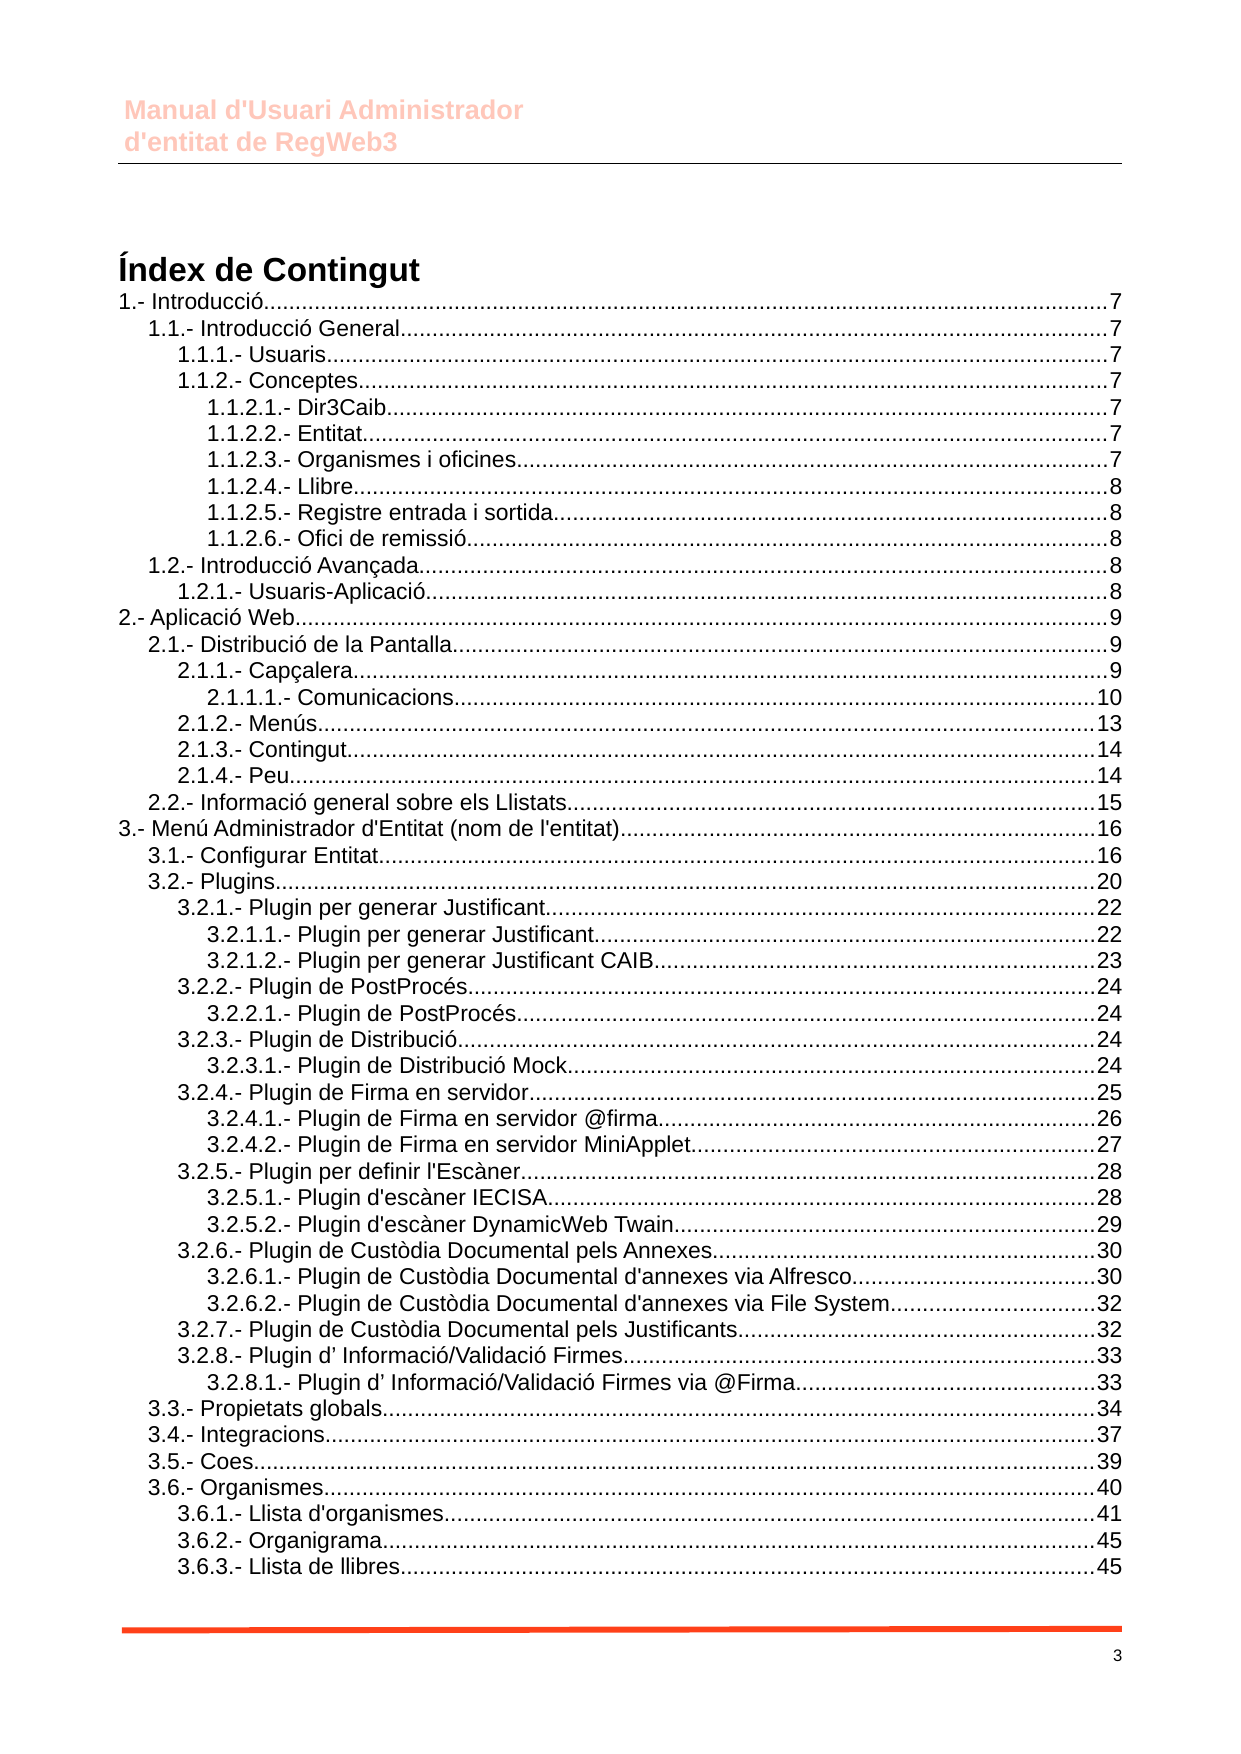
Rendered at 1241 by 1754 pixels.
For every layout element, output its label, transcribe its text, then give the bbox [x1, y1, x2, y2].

subtitle Índex de Contingut [118, 250, 1122, 288]
text 3.2.- Plugins 20 [148, 868, 1122, 894]
text 2.1.4.- Peu 14 [177, 762, 1122, 789]
text 2.1.1.1.- Comunicacions 10 [207, 683, 1122, 710]
text 3.2.2.- Plugin de PostProcés 24 [177, 973, 1122, 1000]
text 1.1.2.6.- Ofici de remissió 8 [207, 525, 1122, 552]
text 1.1.- Introducció General 7 [148, 314, 1122, 341]
text 1.- Introducció 7 [118, 288, 1122, 314]
text 3.2.4.- Plugin de Firma en servidor 25 [177, 1079, 1122, 1105]
text 1.1.2.5.- Registre entrada i sortida 8 [207, 499, 1122, 525]
text 3.3.- Propietats globals 34 [148, 1395, 1122, 1421]
text 1.1.2.2.- Entitat 7 [207, 420, 1122, 446]
text 2.2.- Informació general sobre els Llistats 15 [148, 789, 1122, 815]
text 1.2.1.- Usuaris-Aplicació 8 [177, 578, 1122, 604]
text 3.5.- Coes 39 [148, 1448, 1122, 1474]
text 3.6.1.- Llista d'organismes 41 [177, 1500, 1122, 1527]
text 2.1.- Distribució de la Pantalla 9 [148, 631, 1122, 657]
text 2.1.1.- Capçalera 9 [177, 657, 1122, 683]
text 3.2.1.1.- Plugin per generar Justificant 22 [207, 921, 1122, 947]
text 3.2.5.2.- Plugin d'escàner DynamicWeb Twain 29 [207, 1211, 1122, 1237]
text 3.1.- Configurar Entitat 16 [148, 842, 1122, 868]
text 2.- Aplicació Web 9 [118, 604, 1122, 631]
text 3.6.- Organismes 40 [148, 1474, 1122, 1500]
text 3.2.2.1.- Plugin de PostProcés 24 [207, 1000, 1122, 1026]
text 3.2.1.- Plugin per generar Justificant 22 [177, 894, 1122, 921]
text 1.1.2.1.- Dir3Caib 7 [207, 393, 1122, 420]
text 3.2.6.1.- Plugin de Custòdia Documental d'annexes via Alfresco 30 [207, 1263, 1122, 1289]
text 3.4.- Integracions 37 [148, 1421, 1122, 1448]
text 3.2.8.1.- Plugin d’ Informació/Validació Firmes via @Firma 33 [207, 1369, 1122, 1395]
text 3.2.5.1.- Plugin d'escàner IECISA 28 [207, 1184, 1122, 1211]
text 3.2.7.- Plugin de Custòdia Documental pels Justificants 32 [177, 1316, 1122, 1342]
text 1.2.- Introducció Avançada 8 [148, 552, 1122, 578]
text 1.1.1.- Usuaris 7 [177, 341, 1122, 367]
text 3.2.4.2.- Plugin de Firma en servidor MiniApplet 27 [207, 1131, 1122, 1158]
text 3.2.6.2.- Plugin de Custòdia Documental d'annexes via File System 32 [207, 1289, 1122, 1316]
text 3.2.5.- Plugin per definir l'Escàner 28 [177, 1158, 1122, 1184]
text 3.2.3.- Plugin de Distribució 24 [177, 1026, 1122, 1052]
text 3.2.6.- Plugin de Custòdia Documental pels Annexes 30 [177, 1237, 1122, 1263]
text 1.1.2.3.- Organismes i oficines 7 [207, 446, 1122, 473]
text 3.2.8.- Plugin d’ Informació/Validació Firmes 33 [177, 1342, 1122, 1369]
text 2.1.3.- Contingut 14 [177, 736, 1122, 762]
text 3.2.4.1.- Plugin de Firma en servidor @firma 26 [207, 1105, 1122, 1131]
text 3.- Menú Administrador d'Entitat (nom de l'entitat) 16 [118, 815, 1122, 842]
text 1.1.2.- Conceptes 7 [177, 367, 1122, 393]
text 3.6.3.- Llista de llibres 45 [177, 1553, 1122, 1579]
text 2.1.2.- Menús 13 [177, 710, 1122, 736]
text 3.6.2.- Organigrama 45 [177, 1527, 1122, 1553]
text 1.1.2.4.- Llibre 8 [207, 473, 1122, 499]
text 3.2.1.2.- Plugin per generar Justificant CAIB 23 [207, 947, 1122, 973]
text 3.2.3.1.- Plugin de Distribució Mock 24 [207, 1052, 1122, 1079]
